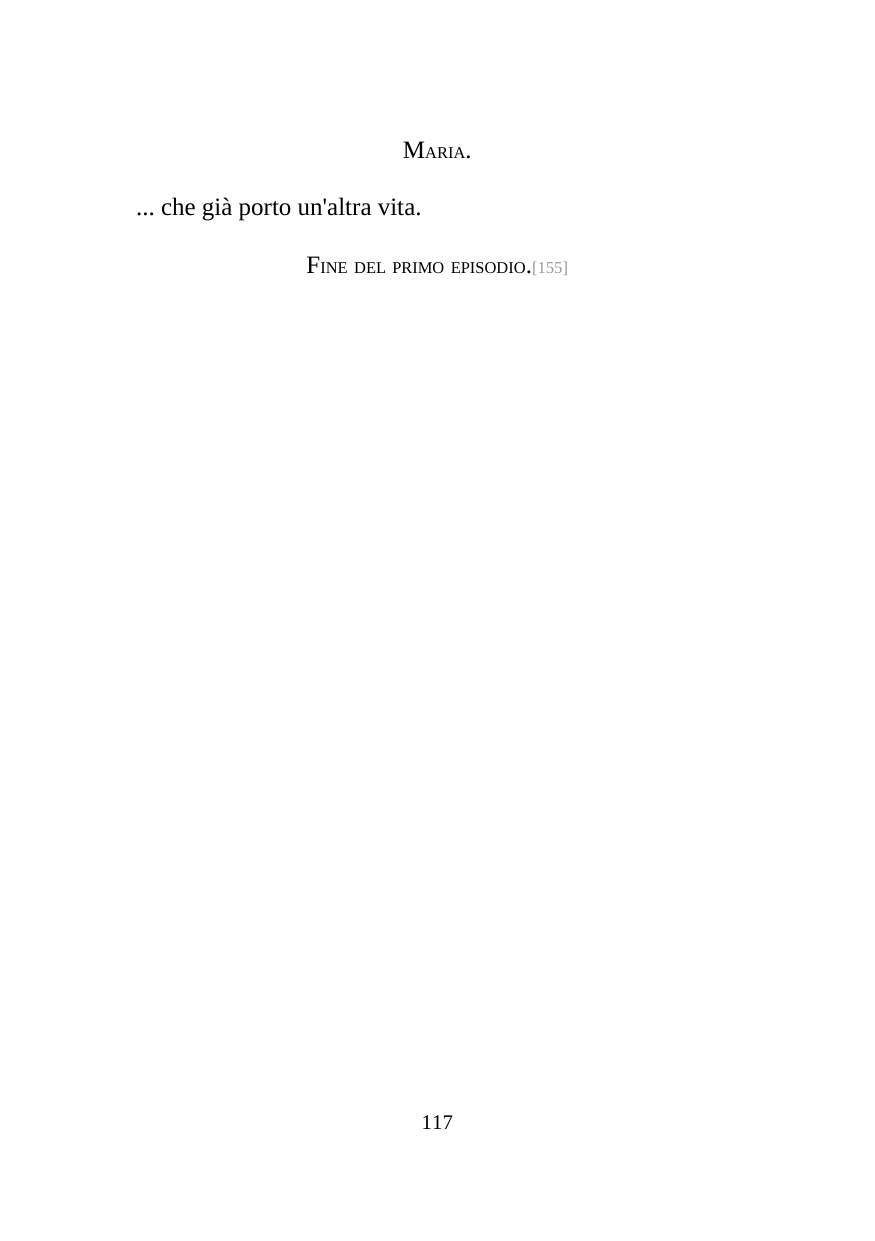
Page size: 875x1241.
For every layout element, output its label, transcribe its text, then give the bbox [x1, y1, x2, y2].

text Maria. [106, 135, 768, 164]
text ... che già porto un'altra vita. [106, 192, 768, 221]
text Fine del primo episodio.[155] [106, 250, 768, 279]
